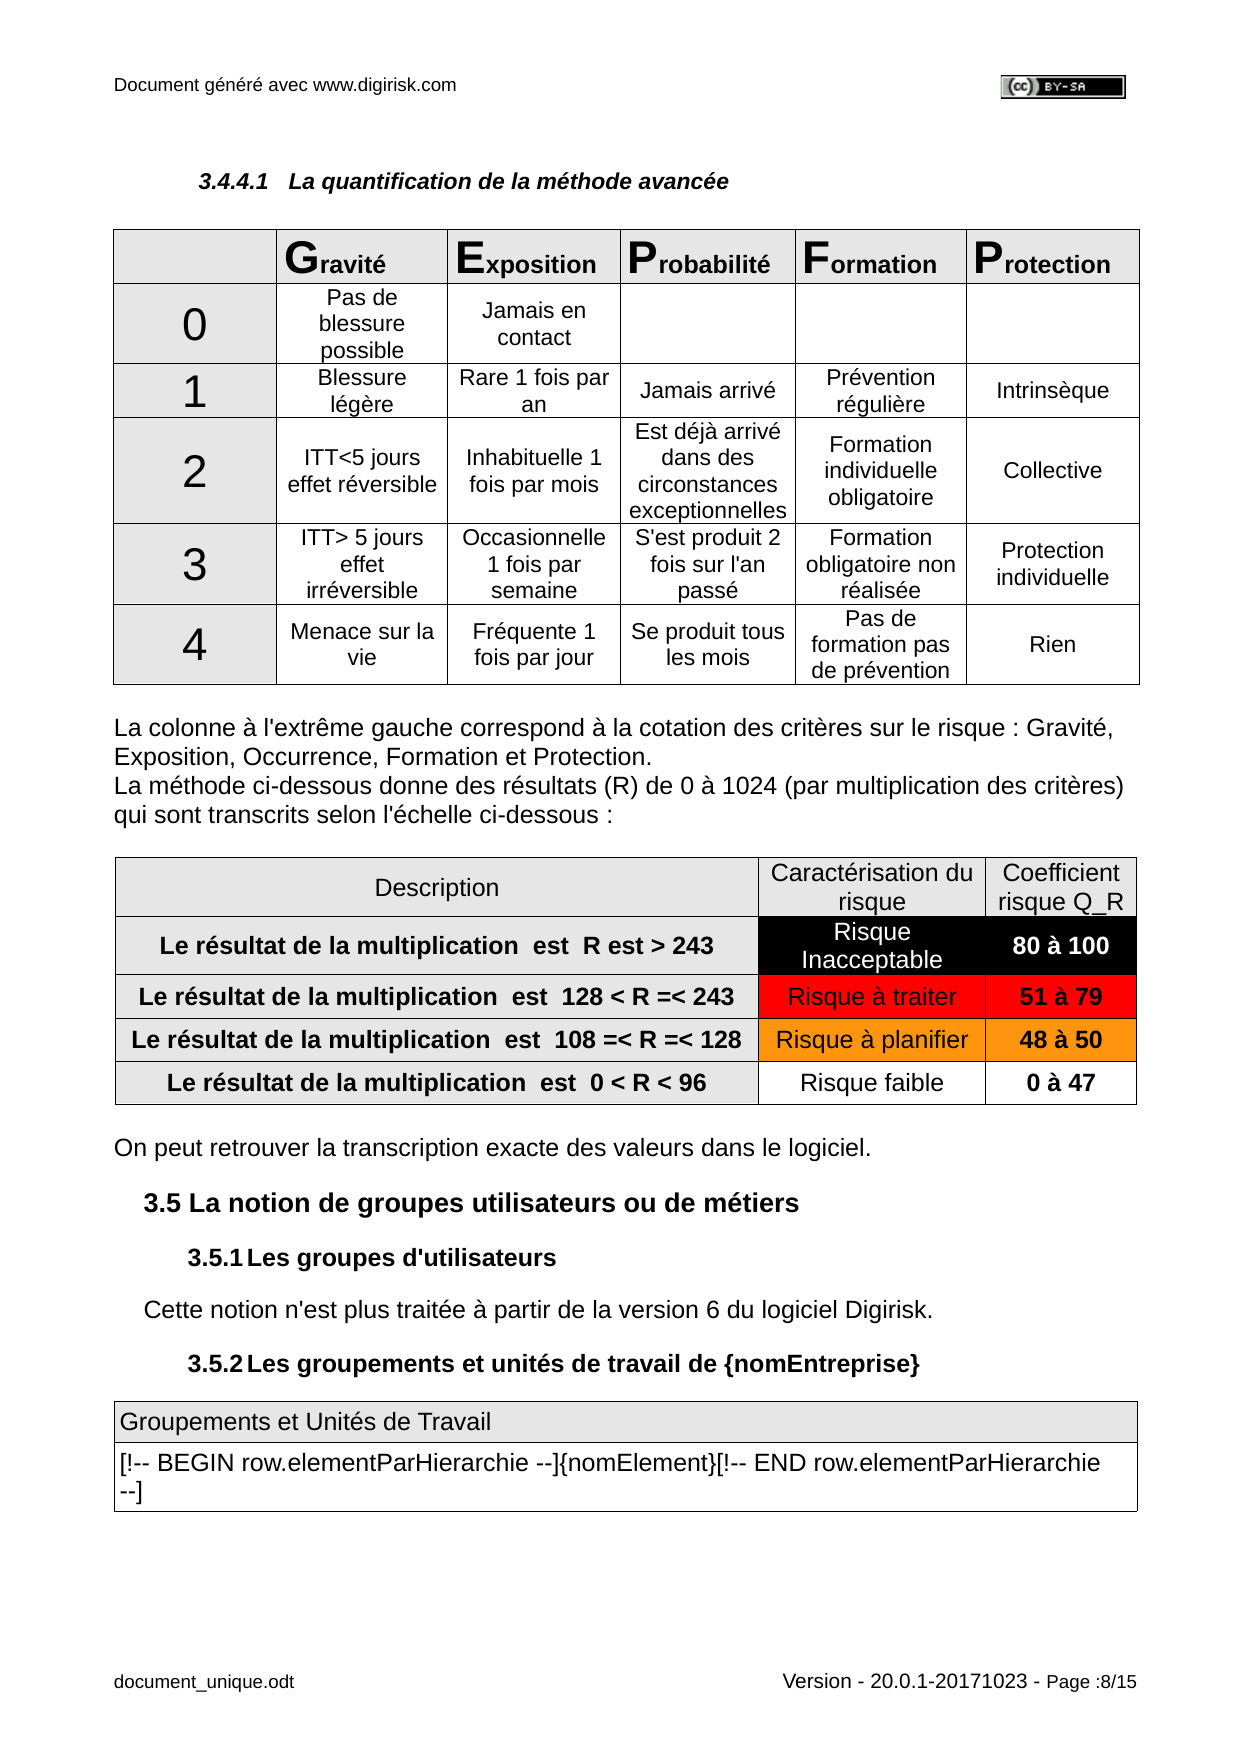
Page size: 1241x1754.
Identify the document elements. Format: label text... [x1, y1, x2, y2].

table_cell Protection individuelle [967, 524, 1139, 603]
table_cell Occasionnelle 1 fois par semaine [448, 524, 620, 603]
text La méthode ci-dessous donne des résultats (R) de 0 à 1024 (par multiplication des critères) qui sont transcrits selon l'échelle ci-dessous : [114, 771, 1137, 828]
table_cell Le résultat de la multiplication est 128 < R =< 243 [116, 975, 758, 1018]
table_cell 48 à 50 [986, 1019, 1136, 1061]
table_header Protection [967, 230, 1139, 283]
table_header Coefficient risque Q_R [986, 858, 1136, 916]
subtitle Les groupes d'utilisateurs [187, 1243, 1137, 1272]
table_cell Jamais arrivé [621, 364, 795, 417]
table_cell Le résultat de la multiplication est 108 =< R =< 128 [116, 1019, 758, 1061]
table_cell Le résultat de la multiplication est R est > 243 [116, 917, 758, 974]
table_cell ITT<5 jours effet réversible [277, 418, 447, 523]
table_header [114, 230, 276, 283]
table_cell 2 [114, 418, 276, 523]
table_cell Risque faible [759, 1062, 985, 1103]
table_cell Formation individuelle obligatoire [796, 418, 966, 523]
table_cell Intrinsèque [967, 364, 1139, 417]
table_cell Inhabituelle 1 fois par mois [448, 418, 620, 523]
text Cette notion n'est plus traitée à partir de la version 6 du logiciel Digirisk. [114, 1296, 1137, 1324]
table_cell [967, 284, 1139, 363]
table_cell Est déjà arrivé dans des circonstances exceptionnelles [621, 418, 795, 523]
table_cell Risque Inacceptable [759, 917, 985, 974]
table_cell 51 à 79 [986, 975, 1136, 1018]
table_header Probabilité [621, 230, 795, 283]
table_cell 80 à 100 [986, 917, 1136, 974]
table_cell Collective [967, 418, 1139, 523]
table_header Description [116, 858, 758, 916]
table_header Groupements et Unités de Travail [115, 1402, 1137, 1442]
subtitle La notion de groupes utilisateurs ou de métiers [143, 1187, 1137, 1218]
table_cell Pas de formation pas de prévention [796, 605, 966, 683]
text On peut retrouver la transcription exacte des valeurs dans le logiciel. [114, 1133, 1137, 1162]
table_cell Blessure légère [277, 364, 447, 417]
table_cell 0 [114, 284, 276, 363]
table_cell Se produit tous les mois [621, 605, 795, 683]
table_cell 3 [114, 524, 276, 603]
subtitle La quantification de la méthode avancée [198, 168, 1137, 194]
table_cell Pas de blessure possible [277, 284, 447, 363]
table_cell [!-- BEGIN row.elementParHierarchie --]{nomElement}[!-- END row.elementParHierarchie --] [115, 1443, 1137, 1511]
table_cell Formation obligatoire non réalisée [796, 524, 966, 603]
table_cell Risque à traiter [759, 975, 985, 1018]
table_cell Risque à planifier [759, 1019, 985, 1061]
picture [1000, 75, 1126, 99]
table_cell [796, 284, 966, 363]
table_cell Prévention régulière [796, 364, 966, 417]
table_header Gravité [277, 230, 447, 283]
table_cell S'est produit 2 fois sur l'an passé [621, 524, 795, 603]
text La colonne à l'extrême gauche correspond à la cotation des critères sur le risque : Gravité, Exposition, Occurrence, Formation et Protection. [114, 713, 1137, 771]
table_cell Le résultat de la multiplication est 0 < R < 96 [116, 1062, 758, 1103]
table_cell Fréquente 1 fois par jour [448, 605, 620, 683]
table_cell Rare 1 fois par an [448, 364, 620, 417]
table_cell [621, 284, 795, 363]
table_cell Rien [967, 605, 1139, 683]
table_cell 4 [114, 605, 276, 683]
table_cell Menace sur la vie [277, 605, 447, 683]
table_header Exposition [448, 230, 620, 283]
table_cell ITT> 5 jours effet irréversible [277, 524, 447, 603]
table_header Formation [796, 230, 966, 283]
table_cell 0 à 47 [986, 1062, 1136, 1103]
table_cell Jamais en contact [448, 284, 620, 363]
table_header Caractérisation du risque [759, 858, 985, 916]
subtitle Les groupements et unités de travail de {nomEntreprise} [187, 1349, 1137, 1378]
table_cell 1 [114, 364, 276, 417]
